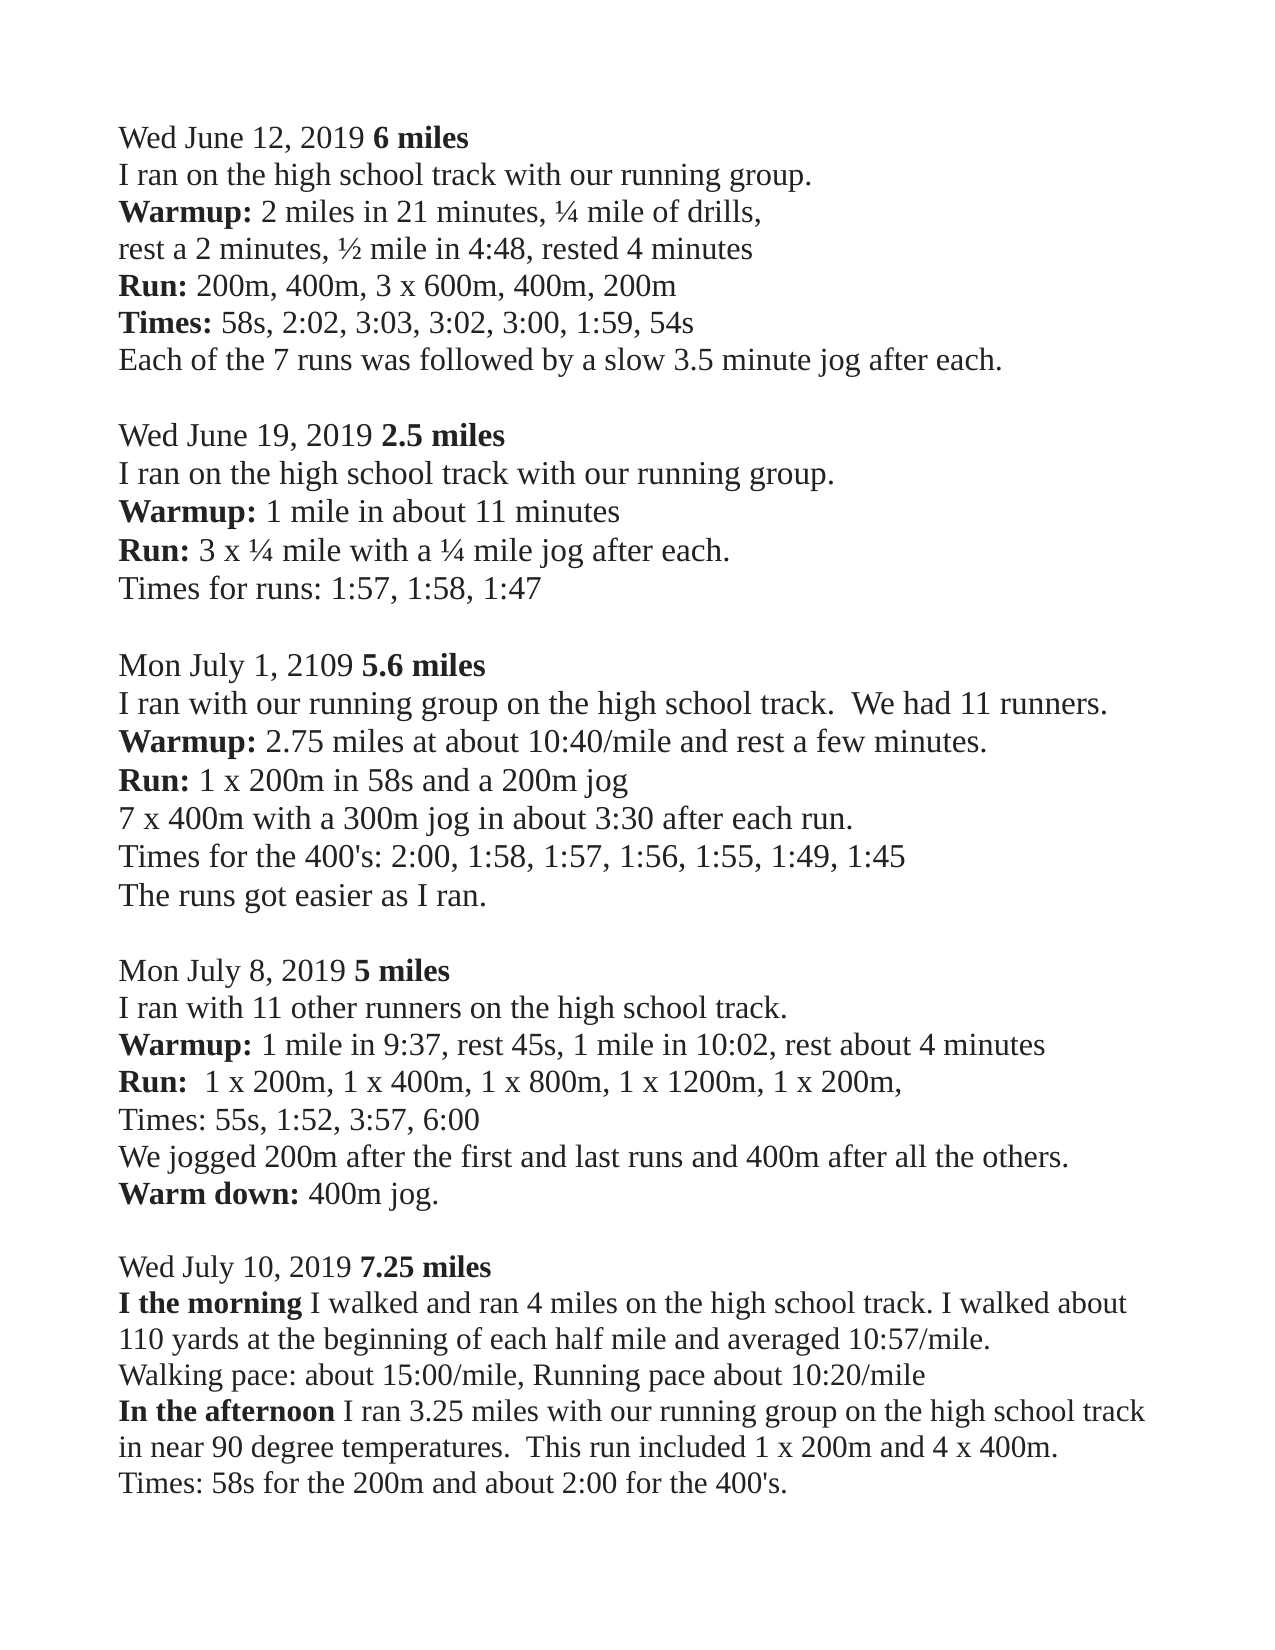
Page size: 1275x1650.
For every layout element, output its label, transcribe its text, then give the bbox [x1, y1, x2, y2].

text Each of the 7 runs was followed by a slow 3.5 minute jog after each. [118, 341, 1161, 378]
text Times: 58s, 2:02, 3:03, 3:02, 3:00, 1:59, 54s [118, 303, 1161, 341]
text Run: 1 x 200m in 58s and a 200m jog [118, 760, 1161, 798]
text Wed July 10, 2019 7.25 miles [118, 1248, 1161, 1284]
text I ran on the high school track with our running group. [118, 453, 1161, 491]
text Warmup: 2 miles in 21 minutes, ¼ mile of drills, [118, 192, 1161, 229]
text Mon July 8, 2019 5 miles [118, 951, 1161, 988]
text We jogged 200m after the first and last runs and 400m after all the others. [118, 1137, 1161, 1174]
text Wed June 19, 2019 2.5 miles [118, 415, 1161, 453]
text 7 x 400m with a 300m jog in about 3:30 after each run. [118, 798, 1161, 836]
text rest a 2 minutes, ½ mile in 4:48, rested 4 minutes [118, 229, 1161, 266]
text I ran with 11 other runners on the high school track. [118, 988, 1161, 1026]
text Warmup: 2.75 miles at about 10:40/mile and rest a few minutes. [118, 721, 1161, 760]
text Run: 200m, 400m, 3 x 600m, 400m, 200m [118, 266, 1161, 303]
text Times for the 400's: 2:00, 1:58, 1:57, 1:56, 1:55, 1:49, 1:45 [118, 836, 1161, 875]
text I ran on the high school track with our running group. [118, 155, 1161, 192]
text Wed June 12, 2019 6 miles [118, 118, 1161, 155]
text Walking pace: about 15:00/mile, Running pace about 10:20/mile [118, 1356, 1161, 1392]
text Warm down: 400m jog. [118, 1174, 1161, 1211]
text Run: 1 x 200m, 1 x 400m, 1 x 800m, 1 x 1200m, 1 x 200m, [118, 1063, 1161, 1100]
text Times: 58s for the 200m and about 2:00 for the 400's. [118, 1464, 1161, 1501]
text I the morning I walked and ran 4 miles on the high school track. I walked about 110 yards at the beginning of each half mile and averaged 10:57/mile. [118, 1284, 1161, 1356]
text Times for runs: 1:57, 1:58, 1:47 [118, 568, 1161, 606]
text The runs got easier as I ran. [118, 875, 1161, 913]
text Warmup: 1 mile in about 11 minutes [118, 491, 1161, 530]
text In the afternoon I ran 3.25 miles with our running group on the high school track in near 90 degree temperatures. This run included 1 x 200m and 4 x 400m. [118, 1392, 1161, 1464]
text Warmup: 1 mile in 9:37, rest 45s, 1 mile in 10:02, rest about 4 minutes [118, 1026, 1161, 1063]
text Run: 3 x ¼ mile with a ¼ mile jog after each. [118, 530, 1161, 568]
text Times: 55s, 1:52, 3:57, 6:00 [118, 1100, 1161, 1137]
text Mon July 1, 2109 5.6 miles [118, 645, 1161, 683]
text I ran with our running group on the high school track. We had 11 runners. [118, 683, 1161, 721]
